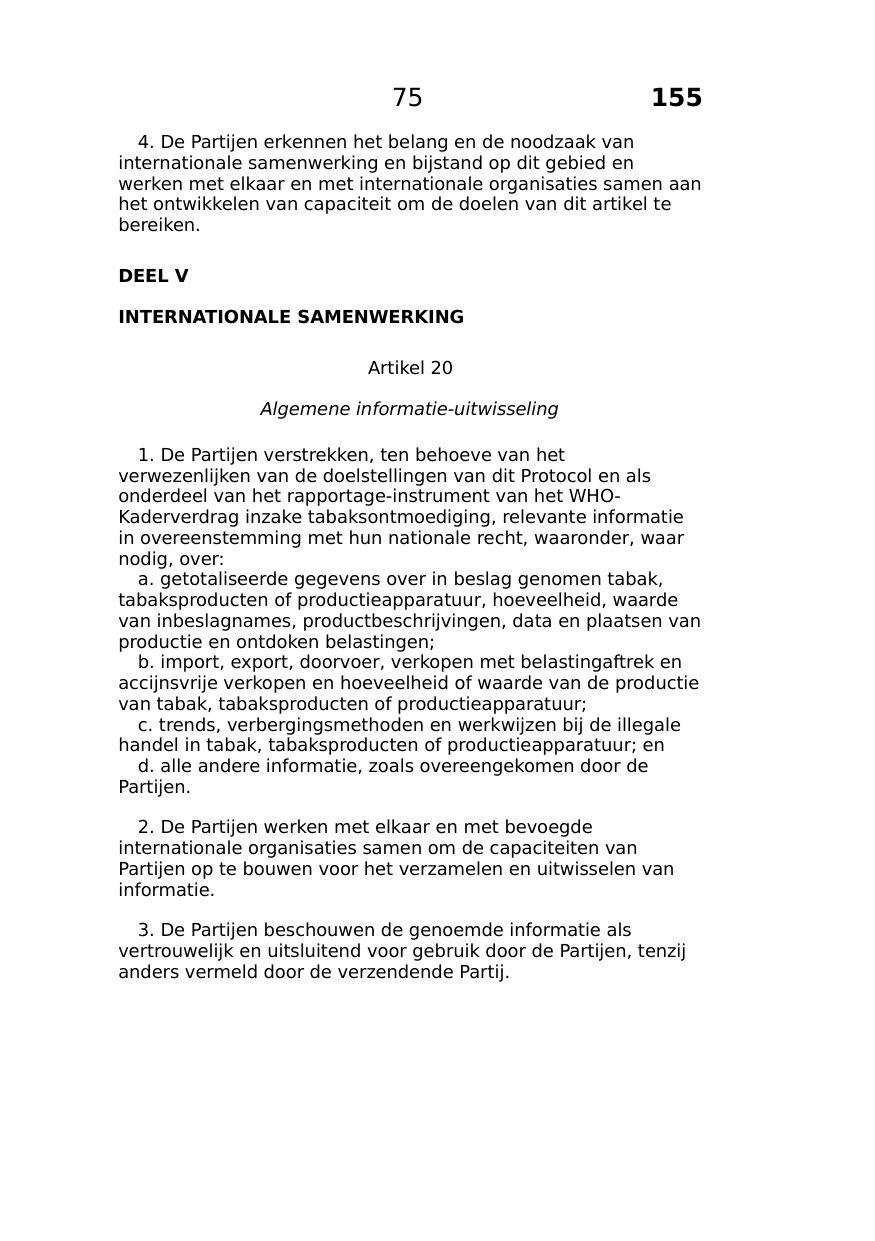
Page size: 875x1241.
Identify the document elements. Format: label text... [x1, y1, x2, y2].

text 4. De Partijen erkennen het belang en de noodzaak van internationale samenwerking en bijstand op dit gebied en werken met elkaar en met internationale organisaties samen aan het ontwikkelen van capaciteit om de doelen van dit artikel te bereiken. [118, 132, 703, 236]
text b. import, export, doorvoer, verkopen met belastingaftrek en accijnsvrije verkopen en hoeveelheid of waarde van de productie van tabak, tabaksproducten of productieapparatuur; [118, 652, 703, 714]
text 3. De Partijen beschouwen de genoemde informatie als vertrouwelijk en uitsluitend voor gebruik door de Partijen, tenzij anders vermeld door de verzendende Partij. [118, 920, 703, 982]
text c. trends, verbergingsmethoden en werkwijzen bij de illegale handel in tabak, tabaksproducten of productieapparatuur; en [118, 714, 703, 756]
subtitle Artikel 20 Algemene informatie-uitwisseling [118, 358, 703, 420]
text d. alle andere informatie, zoals overeengekomen door de Partijen. [118, 756, 703, 797]
text a. getotaliseerde gegevens over in beslag genomen tabak, tabaksproducten of productieapparatuur, hoeveelheid, waarde van inbeslagnames, productbeschrijvingen, data en plaatsen van productie en ontdoken belastingen; [118, 569, 703, 652]
text 1. De Partijen verstrekken, ten behoeve van het verwezenlijken van de doelstellingen van dit Protocol en als onderdeel van het rapportage-instrument van het WHO-Kaderverdrag inzake tabaksontmoediging, relevante informatie in overeenstemming met hun nationale recht, waaronder, waar nodig, over: [118, 445, 703, 569]
subtitle DEEL V INTERNATIONALE SAMENWERKING [118, 266, 703, 328]
text 2. De Partijen werken met elkaar en met bevoegde internationale organisaties samen om de capaciteiten van Partijen op te bouwen voor het verzamelen en uitwisselen van informatie. [118, 817, 703, 900]
